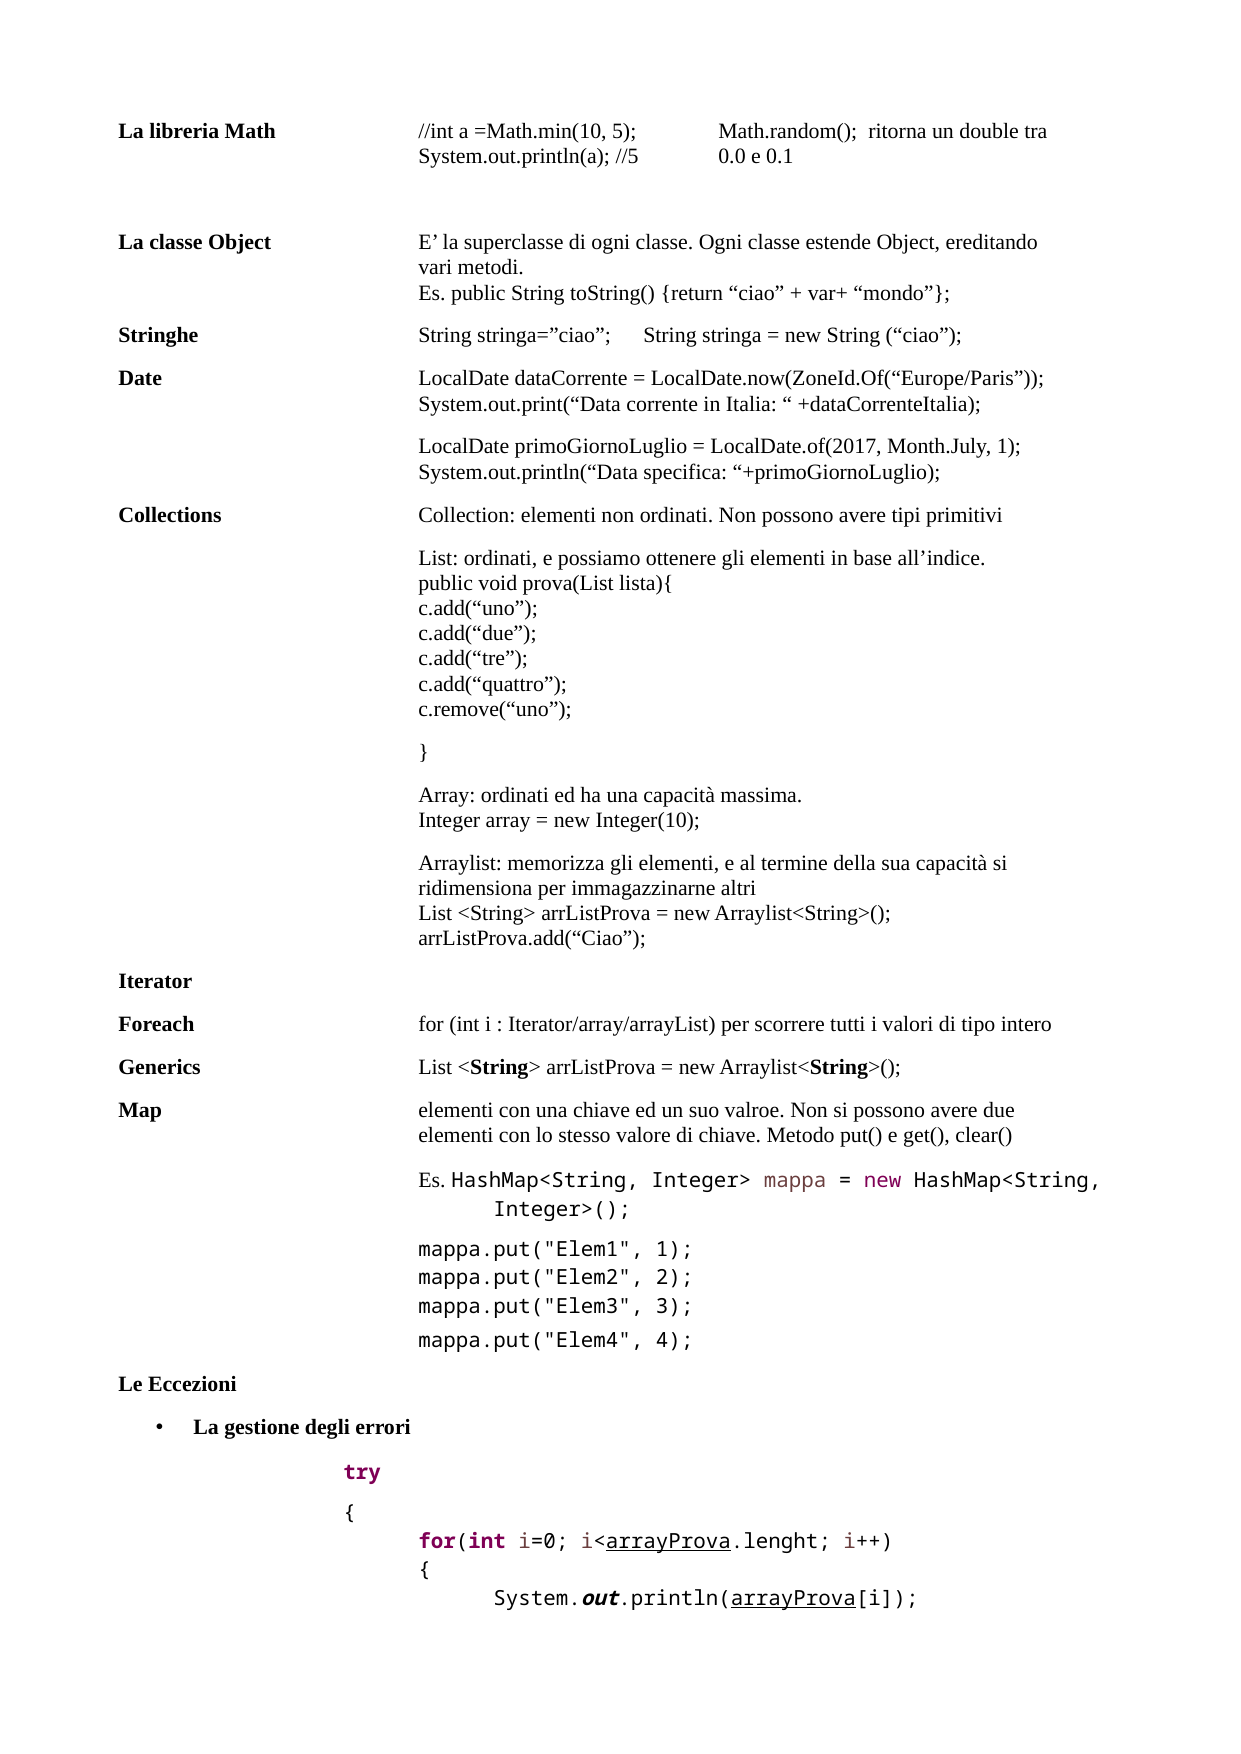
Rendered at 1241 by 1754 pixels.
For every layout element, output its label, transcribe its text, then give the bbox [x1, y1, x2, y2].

text Es. HashMap<String, Integer> mappa = new HashMap<String, Integer>(); [118, 1165, 1122, 1222]
text La classe Object E’ la superclasse di ogni classe. Ogni classe estende Object, ereditando vari metodi. Es. public String toString() {return “ciao” + var+ “mondo”}; [118, 229, 1122, 305]
text List: ordinati, e possiamo ottenere gli elementi in base all’indice. public void prova(List lista){ c.add(“uno”); c.add(“due”); c.add(“tre”); c.add(“quattro”); c.remove(“uno”); [118, 544, 1122, 721]
text Array: ordinati ed ha una capacità massima. Integer array = new Integer(10); [118, 782, 1122, 832]
list System.out.println(arrayProva[i]); [118, 1583, 1122, 1611]
text Iterator [118, 968, 1122, 993]
text Le Eccezioni [118, 1371, 1122, 1396]
text mappa.put("Elem3", 3); [118, 1291, 1122, 1319]
list La gestione degli errori [156, 1414, 1122, 1439]
text Collections Collection: elementi non ordinati. Non possono avere tipi primitivi [118, 502, 1122, 527]
text La libreria Math //int a =Math.min(10, 5); Math.random(); ritorna un double tra System.out.println(a); //5 0.0 e 0.1 [118, 118, 1122, 168]
text Stringhe String stringa=”ciao”; String stringa = new String (“ciao”); [118, 322, 1122, 348]
text Date LocalDate dataCorrente = LocalDate.now(ZoneId.Of(“Europe/Paris”)); System.out.print(“Data corrente in Italia: “ +dataCorrenteItalia); [118, 365, 1122, 416]
text Foreach for (int i : Iterator/array/arrayList) per scorrere tutti i valori di tipo intero [118, 1011, 1122, 1036]
list try [306, 1457, 1122, 1486]
text Map elementi con una chiave ed un suo valroe. Non si possono avere due elementi con lo stesso valore di chiave. Metodo put() e get(), clear() [118, 1097, 1122, 1147]
text mappa.put("Elem2", 2); [118, 1262, 1122, 1291]
text } [118, 739, 1122, 764]
list for(int i=0; i<arrayProva.lenght; i++) [118, 1526, 1122, 1554]
text mappa.put("Elem4", 4); [118, 1325, 1122, 1353]
text LocalDate primoGiornoLuglio = LocalDate.of(2017, Month.July, 1); System.out.println(“Data specifica: “+primoGiornoLuglio); [118, 433, 1122, 484]
text Generics List <String> arrListProva = new Arraylist<String>(); [118, 1054, 1122, 1079]
text mappa.put("Elem1", 1); [118, 1234, 1122, 1262]
list { [118, 1554, 1122, 1583]
text Arraylist: memorizza gli elementi, e al termine della sua capacità si ridimensiona per immagazzinarne altri List <String> arrListProva = new Arraylist<String>(); arrListProva.add(“Ciao”); [118, 850, 1122, 951]
list { [118, 1497, 1122, 1526]
